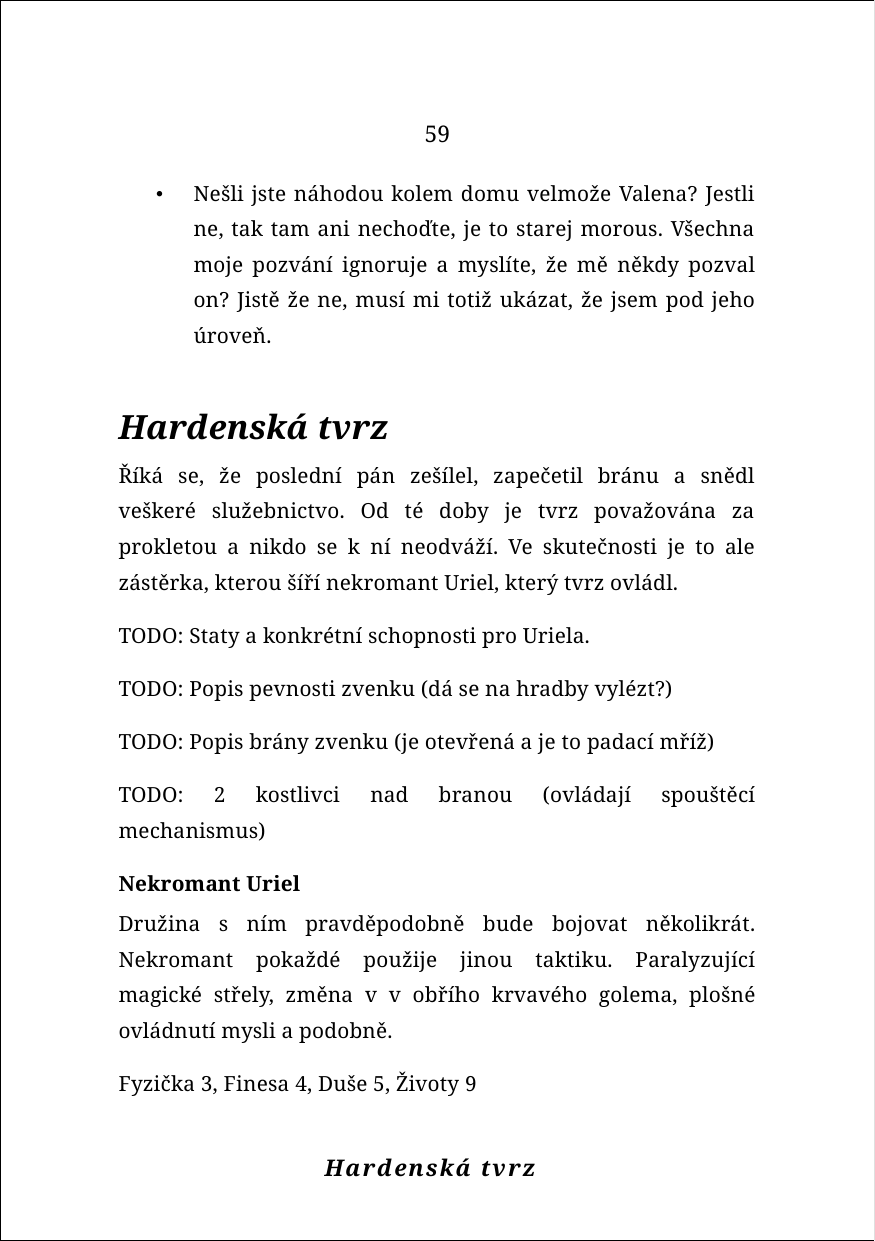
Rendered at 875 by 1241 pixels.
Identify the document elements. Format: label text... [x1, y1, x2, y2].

text Říká se, že poslední pán zešílel, zapečetil bránu a snědl veškeré služebnictvo. Od té doby je tvrz považována za prokletou a nikdo se k ní neodváží. Ve skutečnosti je to ale zástěrka, kterou šíří nekromant Uriel, který tvrz ovládl. [118, 461, 756, 596]
subtitle Hardenská tvrz [118, 404, 756, 449]
text TODO: Popis brány zvenku (je otevřená a je to padací mříž) [118, 727, 756, 756]
text Fyzička 3, Finesa 4, Duše 5, Životy 9 [118, 1069, 756, 1098]
text TODO: 2 kostlivci nad branou (ovládají spouštěcí mechanismus) [118, 781, 756, 844]
text Družina s ním pravděpodobně bude bojovat několikrát. Nekromant pokaždé použije jinou taktiku. Paralyzující magické střely, změna v v obřího krvavého golema, plošné ovládnutí mysli a podobně. [118, 909, 756, 1044]
list Nešli jste náhodou kolem domu velmože Valena? Jestli ne, tak tam ani nechoďte, je to starej morous. Všechna moje pozvání ignoruje a myslíte, že mě někdy pozval on? Jistě že ne, musí mi totiž ukázat, že jsem pod jeho úroveň. [156, 179, 756, 349]
subtitle Nekromant Uriel [118, 869, 756, 898]
text TODO: Popis pevnosti zvenku (dá se na hradby vylézt?) [118, 674, 756, 702]
text TODO: Staty a konkrétní schopnosti pro Uriela. [118, 621, 756, 649]
